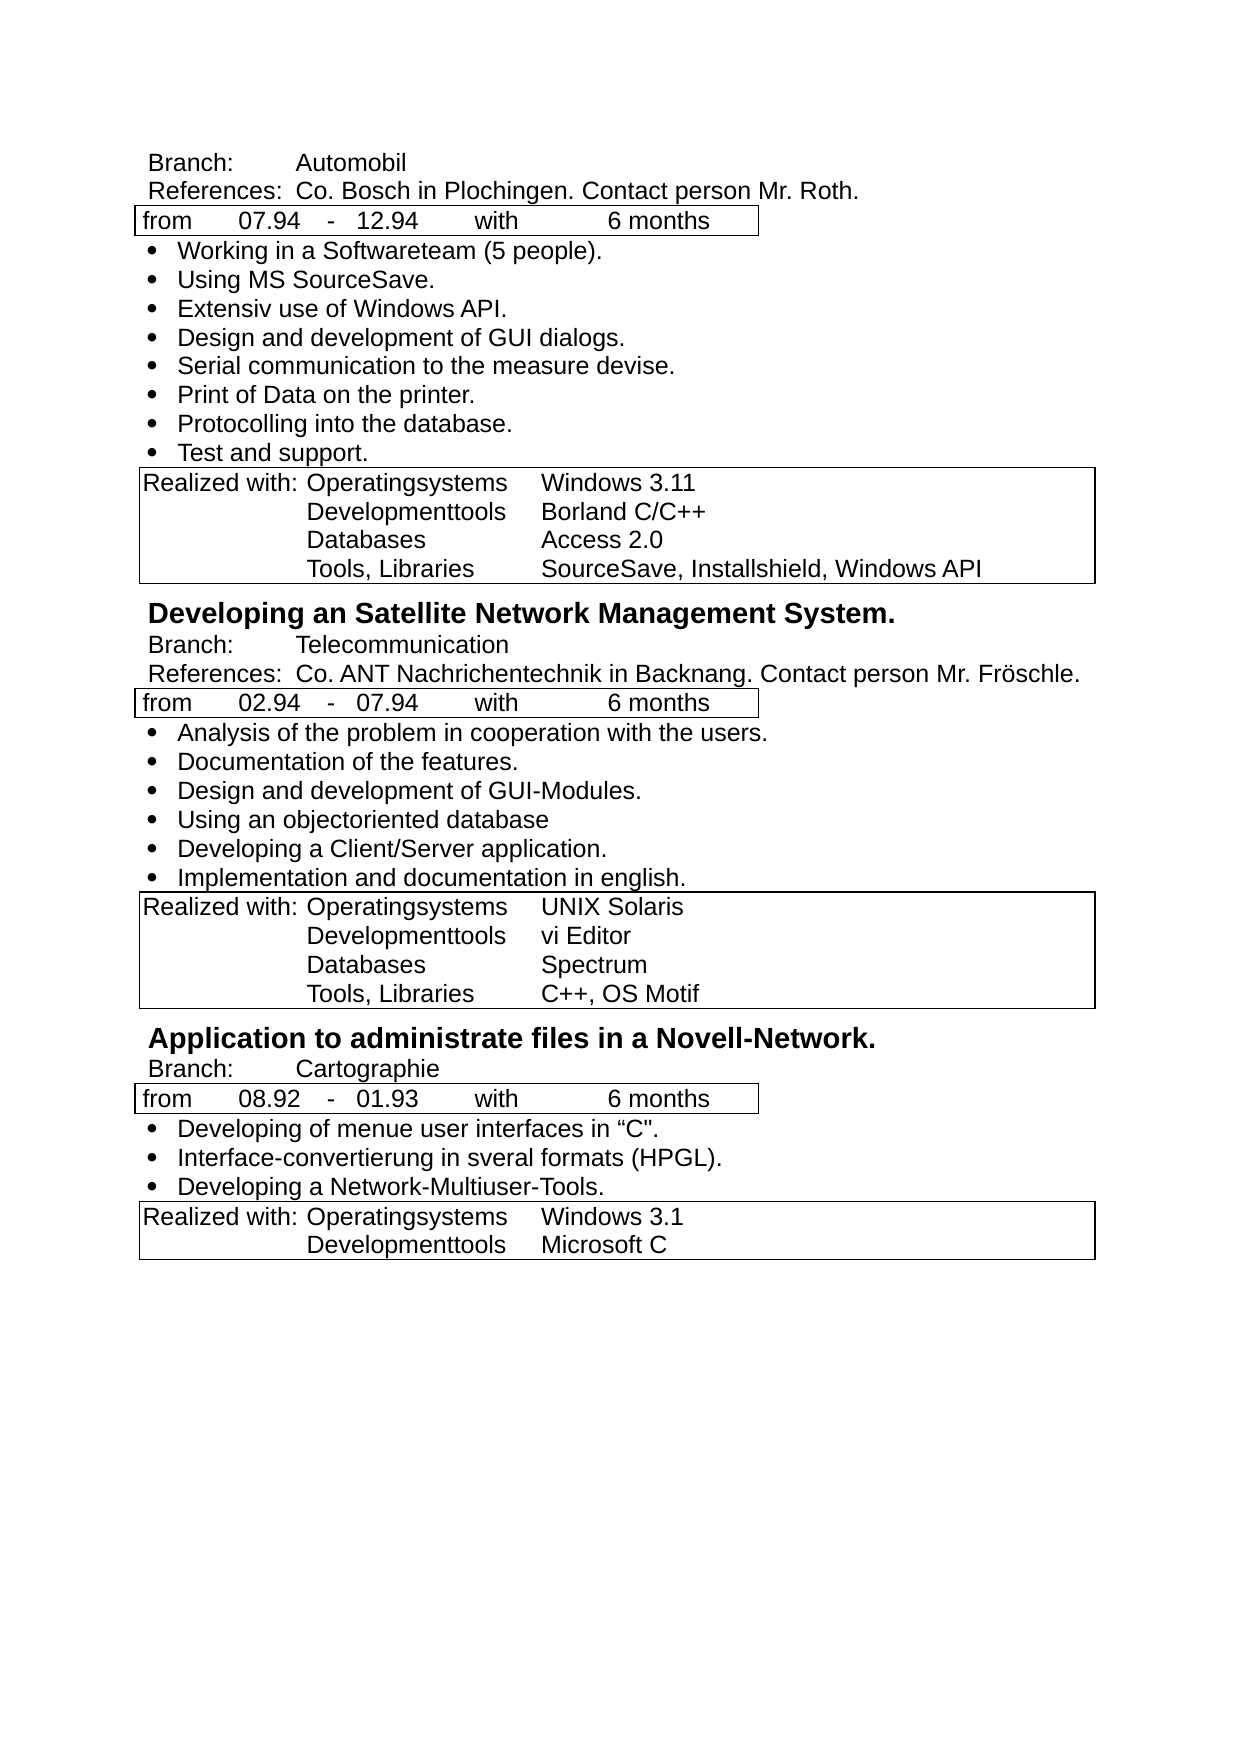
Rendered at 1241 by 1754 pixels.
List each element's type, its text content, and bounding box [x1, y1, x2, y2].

list Design and development of GUI dialogs. [148, 322, 1104, 351]
table_header 6 months [600, 1084, 758, 1113]
list Test and support. [148, 438, 1104, 467]
table_header 07.94 [231, 206, 319, 235]
table_cell [140, 979, 303, 1007]
table_header Realized with: [140, 468, 303, 497]
list Working in a Softwareteam (5 people). [148, 236, 1104, 265]
list Interface-convertierung in sveral formats (HPGL). [148, 1143, 1104, 1172]
subtitle Developing an Satellite Network Management System. [148, 596, 1104, 630]
text Branch: Cartographie [148, 1054, 1104, 1083]
table_header 01.93 [349, 1084, 467, 1113]
list Implementation and documentation in english. [148, 862, 1104, 891]
list Extensiv use of Windows API. [148, 294, 1104, 322]
list Print of Data on the printer. [148, 380, 1104, 409]
table_header 6 months [600, 206, 758, 235]
list Analysis of the problem in cooperation with the users. [148, 718, 1104, 747]
table_cell [140, 950, 303, 979]
table_header from [136, 206, 231, 235]
table_header with [467, 689, 600, 717]
table_cell SourceSave, Installshield, Windows API [538, 554, 1094, 583]
table_header 08.92 [231, 1084, 319, 1113]
text Branch: Telecommunication [148, 630, 1104, 659]
table_header 07.94 [349, 689, 467, 717]
table_cell C++, OS Motif [538, 979, 1094, 1007]
table_header with [467, 206, 600, 235]
list Protocolling into the database. [148, 409, 1104, 438]
subtitle Application to administrate files in a Novell-Network. [148, 1021, 1104, 1054]
list Developing of menue user interfaces in “C". [148, 1114, 1104, 1143]
table_cell [140, 1230, 303, 1259]
text References: Co. Bosch in Plochingen. Contact person Mr. Roth. [148, 176, 1104, 205]
table_cell Tools, Libraries [303, 979, 538, 1007]
table_header from [136, 1084, 231, 1113]
table_cell [140, 525, 303, 554]
table_header from [136, 689, 231, 717]
text References: Co. ANT Nachrichentechnik in Backnang. Contact person Mr. Fröschle. [148, 659, 1104, 687]
table_cell Spectrum [538, 950, 1094, 979]
table_header - [319, 206, 349, 235]
table_header Operatingsystems [303, 893, 538, 921]
list Serial communication to the measure devise. [148, 351, 1104, 380]
table_header Operatingsystems [303, 1202, 538, 1230]
table_cell Databases [303, 525, 538, 554]
list Documentation of the features. [148, 747, 1104, 776]
table_cell Developmenttools [303, 497, 538, 525]
table_header UNIX Solaris [538, 893, 1094, 921]
table_cell [140, 554, 303, 583]
table_header Realized with: [140, 1202, 303, 1230]
table_header with [467, 1084, 600, 1113]
list Design and development of GUI-Modules. [148, 776, 1104, 805]
list Developing a Network-Multiuser-Tools. [148, 1172, 1104, 1201]
list Developing a Client/Server application. [148, 834, 1104, 862]
table_cell Microsoft C [538, 1230, 1094, 1259]
table_cell vi Editor [538, 921, 1094, 950]
text Branch: Automobil [148, 148, 1104, 176]
table_header 12.94 [349, 206, 467, 235]
table_header - [319, 689, 349, 717]
table_header Realized with: [140, 893, 303, 921]
table_header Operatingsystems [303, 468, 538, 497]
table_header Windows 3.1 [538, 1202, 1094, 1230]
table_cell Tools, Libraries [303, 554, 538, 583]
table_header 02.94 [231, 689, 319, 717]
table_cell Developmenttools [303, 921, 538, 950]
table_cell Databases [303, 950, 538, 979]
table_header 6 months [600, 689, 758, 717]
list Using MS SourceSave. [148, 265, 1104, 294]
table_cell [140, 921, 303, 950]
table_cell Developmenttools [303, 1230, 538, 1259]
table_header - [319, 1084, 349, 1113]
table_cell Borland C/C++ [538, 497, 1094, 525]
table_header Windows 3.11 [538, 468, 1094, 497]
table_cell Access 2.0 [538, 525, 1094, 554]
list Using an objectoriented database [148, 805, 1104, 834]
table_cell [140, 497, 303, 525]
